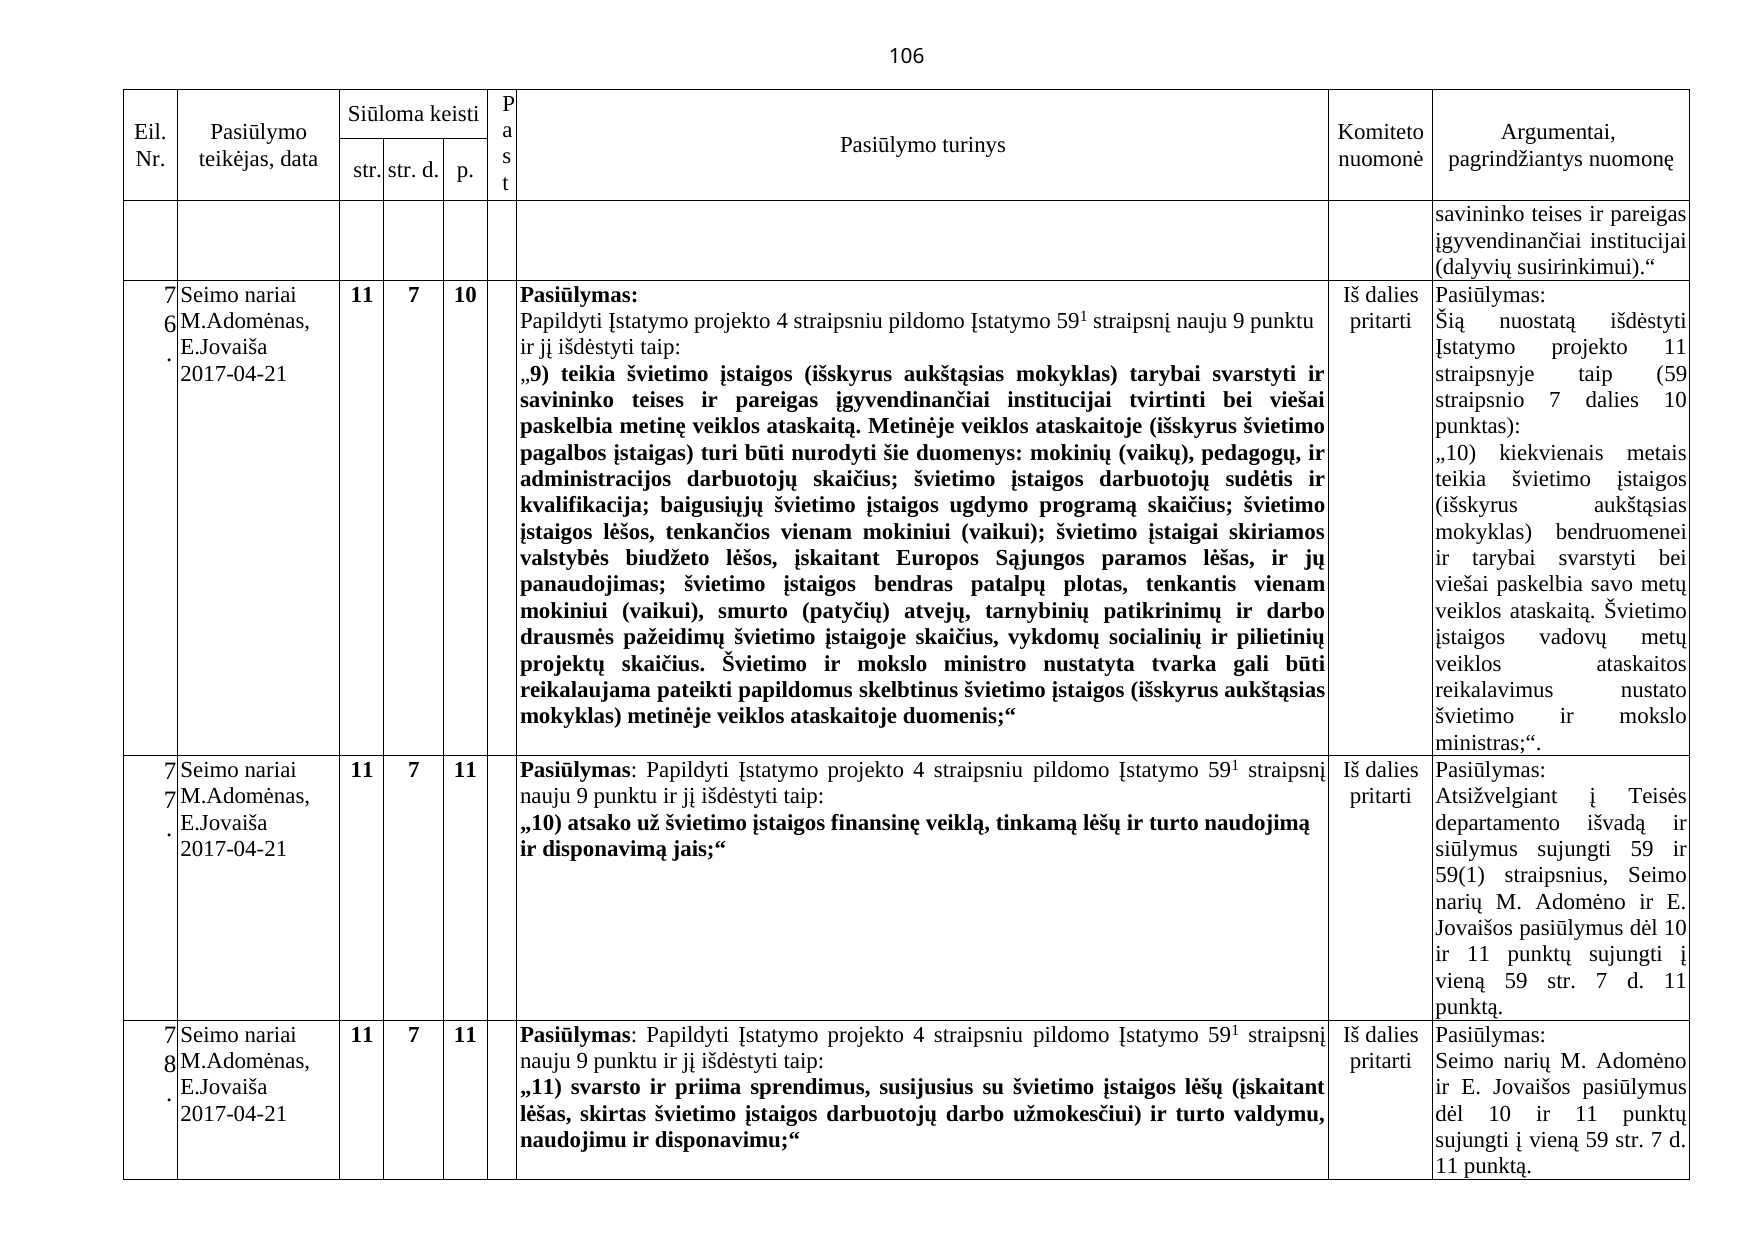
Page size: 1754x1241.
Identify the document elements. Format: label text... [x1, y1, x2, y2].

table_cell p. [444, 139, 487, 199]
table_header Pasiūlymo turinys [517, 90, 1328, 199]
table_cell savininko teises ir pareigas įgyvendinančiai institucijai (dalyvių susirinkimui).“ [1433, 201, 1689, 279]
table_cell 7 [384, 756, 443, 1019]
table_cell Pasiūlymas: Šią nuostatą išdėstyti Įstatymo projekto 11 straipsnyje taip (59 straipsnio 7 dalies 10 punktas): „10) kiekvienais metais teikia švietimo įstaigos (išskyrus aukštąsias mokyklas) bendruomenei ir tarybai svarstyti bei viešai paskelbia savo metų veiklos ataskaitą. Švietimo įstaigos vadovų metų veiklos ataskaitos reikalavimus nustato švietimo ir mokslo ministras;“. [1433, 281, 1689, 755]
table_cell 10 [444, 281, 487, 755]
table_cell Pasiūlymas: Atsižvelgiant į Teisės departamento išvadą ir siūlymus sujungti 59 ir 59(1) straipsnius, Seimo narių M. Adomėno ir E. Jovaišos pasiūlymus dėl 10 ir 11 punktų sujungti į vieną 59 str. 7 d. 11 punktą. [1433, 756, 1689, 1019]
table_cell [488, 281, 516, 755]
table_cell [517, 201, 1328, 279]
table_cell Pasiūlymas: Papildyti Įstatymo projekto 4 straipsniu pildomo Įstatymo 591 straipsnį nauju 9 punktu ir jį išdėstyti taip: „11) svarsto ir priima sprendimus, susijusius su švietimo įstaigos lėšų (įskaitant lėšas, skirtas švietimo įstaigos darbuotojų darbo užmokesčiui) ir turto valdymu, naudojimu ir disponavimu;“ [517, 1021, 1328, 1179]
table_cell [384, 201, 443, 279]
table_cell 11 [340, 281, 383, 755]
table_cell 11 [444, 756, 487, 1019]
table_cell Seimo nariai M.Adomėnas, E.Jovaiša 2017-04-21 [178, 281, 339, 755]
table_cell [124, 1021, 177, 1179]
table_cell [178, 201, 339, 279]
table_cell [444, 201, 487, 279]
table_header Eil. Nr. [124, 90, 177, 199]
table_cell Seimo nariai M.Adomėnas, E.Jovaiša 2017-04-21 [178, 1021, 339, 1179]
table_header Siūloma keisti [340, 90, 487, 138]
table_cell [488, 756, 516, 1019]
table_header Komiteto nuomonė [1329, 90, 1432, 199]
table_cell Iš dalies pritarti [1329, 756, 1432, 1019]
table_cell 7 [384, 1021, 443, 1179]
table_cell [124, 201, 177, 279]
table_cell [340, 201, 383, 279]
table_cell [1329, 201, 1432, 279]
table_cell Seimo nariai M.Adomėnas, E.Jovaiša 2017-04-21 [178, 756, 339, 1019]
table_header Argumentai, pagrindžiantys nuomonę [1433, 90, 1689, 199]
table_cell Pasiūlymas: Seimo narių M. Adomėno ir E. Jovaišos pasiūlymus dėl 10 ir 11 punktų sujungti į vieną 59 str. 7 d. 11 punktą. [1433, 1021, 1689, 1179]
table_cell Iš dalies pritarti [1329, 1021, 1432, 1179]
table_cell Pasiūlymas: Papildyti Įstatymo projekto 4 straipsniu pildomo Įstatymo 591 straipsnį nauju 9 punktu ir jį išdėstyti taip: „9) teikia švietimo įstaigos (išskyrus aukštąsias mokyklas) tarybai svarstyti ir savininko teises ir pareigas įgyvendinančiai institucijai tvirtinti bei viešai paskelbia metinę veiklos ataskaitą. Metinėje veiklos ataskaitoje (išskyrus švietimo pagalbos įstaigas) turi būti nurodyti šie duomenys: mokinių (vaikų), pedagogų, ir administracijos darbuotojų skaičius; švietimo įstaigos darbuotojų sudėtis ir kvalifikacija; baigusiųjų švietimo įstaigos ugdymo programą skaičius; švietimo įstaigos lėšos, tenkančios vienam mokiniui (vaikui); švietimo įstaigai skiriamos valstybės biudžeto lėšos, įskaitant Europos Sąjungos paramos lėšas, ir jų panaudojimas; švietimo įstaigos bendras patalpų plotas, tenkantis vienam mokiniui (vaikui), smurto (patyčių) atvejų, tarnybinių patikrinimų ir darbo drausmės pažeidimų švietimo įstaigoje skaičius, vykdomų socialinių ir pilietinių projektų skaičius. Švietimo ir mokslo ministro nustatyta tvarka gali būti reikalaujama pateikti papildomus skelbtinus švietimo įstaigos (išskyrus aukštąsias mokyklas) metinėje veiklos ataskaitoje duomenis;“ [517, 281, 1328, 755]
table_cell [488, 201, 516, 279]
table_cell 7 [384, 281, 443, 755]
table_cell [124, 756, 177, 1019]
table_cell Pasiūlymas: Papildyti Įstatymo projekto 4 straipsniu pildomo Įstatymo 591 straipsnį nauju 9 punktu ir jį išdėstyti taip: „10) atsako už švietimo įstaigos finansinę veiklą, tinkamą lėšų ir turto naudojimą ir disponavimą jais;“ [517, 756, 1328, 1019]
table_cell str. d. [384, 139, 443, 199]
table_header Pasiūlymo teikėjas, data [178, 90, 339, 199]
table_cell 11 [340, 1021, 383, 1179]
table_cell 11 [444, 1021, 487, 1179]
table_cell Iš dalies pritarti [1329, 281, 1432, 755]
table_cell [124, 281, 177, 755]
table_header Pastabos [488, 90, 516, 199]
table_cell [488, 1021, 516, 1179]
table_cell str. [340, 139, 383, 199]
table_cell 11 [340, 756, 383, 1019]
